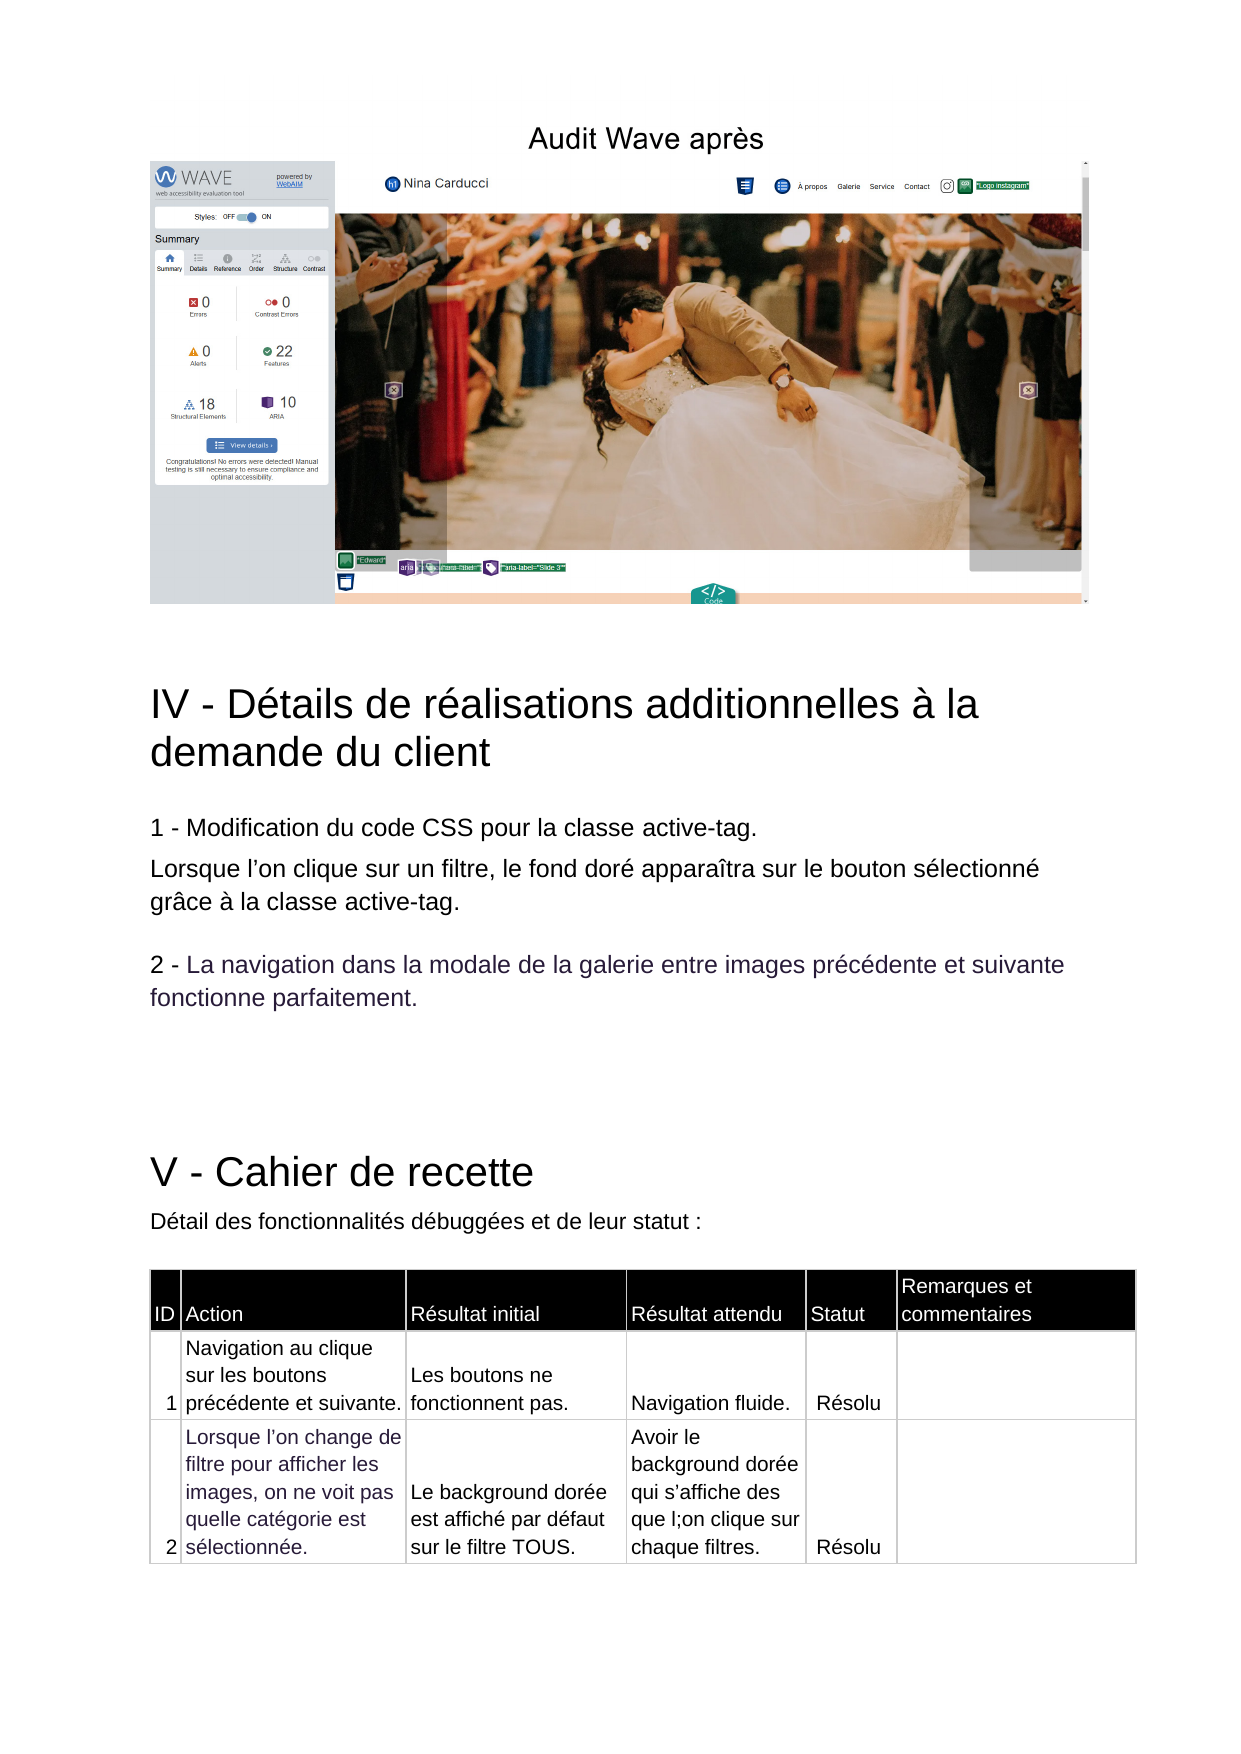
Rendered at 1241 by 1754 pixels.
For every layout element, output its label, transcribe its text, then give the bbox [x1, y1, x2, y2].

text 2 - La navigation dans la modale de la galerie entre images précédente et suivante fonctionne parfaitement. [150, 950, 1090, 1012]
table_cell Résolu [807, 1420, 896, 1563]
table_cell 1 [151, 1332, 180, 1419]
subtitle V - Cahier de recette [150, 1148, 1090, 1196]
table_cell Les boutons ne fonctionnent pas. [407, 1332, 626, 1419]
table_cell Lorsque l’on change de filtre pour afficher les images, on ne voit pas quelle catégorie est sélectionnée. [182, 1420, 405, 1563]
picture [150, 75, 1091, 604]
table_header ID [151, 1270, 180, 1330]
table_header Statut [807, 1270, 896, 1330]
table_header Résultat attendu [627, 1270, 805, 1330]
table_cell Avoir le background dorée qui s’affiche des que l;on clique sur chaque filtres. [627, 1420, 805, 1563]
table_header Résultat initial [407, 1270, 626, 1330]
table_cell [898, 1332, 1135, 1419]
table_header Remarques et commentaires [898, 1270, 1135, 1330]
text Détail des fonctionnalités débuggées et de leur statut : [150, 1208, 1090, 1234]
subtitle IV - Détails de réalisations additionnelles à la demande du client [150, 679, 1090, 775]
table_cell Navigation fluide. [627, 1332, 805, 1419]
text Lorsque l’on clique sur un filtre, le fond doré apparaîtra sur le bouton sélectionné grâce à la classe active-tag. [150, 854, 1090, 916]
table_cell Navigation au clique sur les boutons précédente et suivante. [182, 1332, 405, 1419]
table_cell 2 [151, 1420, 180, 1563]
table_cell Le background dorée est affiché par défaut sur le filtre TOUS. [407, 1420, 626, 1563]
table_header Action [182, 1270, 405, 1330]
table_cell [898, 1420, 1135, 1563]
table_cell Résolu [807, 1332, 896, 1419]
subtitle 1 - Modification du code CSS pour la classe active-tag. [150, 813, 1090, 842]
